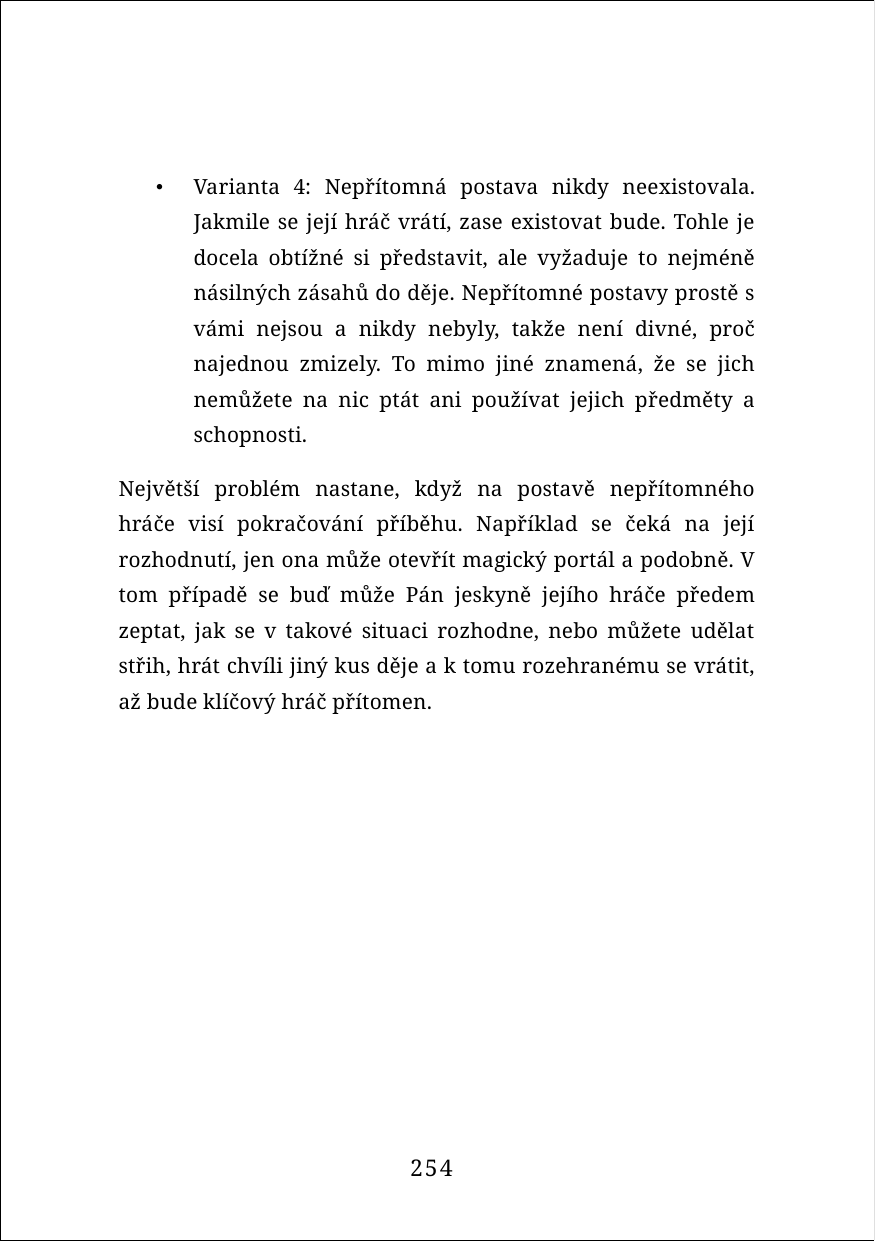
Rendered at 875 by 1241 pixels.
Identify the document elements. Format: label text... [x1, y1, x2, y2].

list Varianta 4: Nepřítomná postava nikdy neexistovala. Jakmile se její hráč vrátí, zase existovat bude. Tohle je docela obtížné si představit, ale vyžaduje to nejméně násilných zásahů do děje. Nepřítomné postavy prostě s vámi nejsou a nikdy nebyly, takže není divné, proč najednou zmizely. To mimo jiné znamená, že se jich nemůžete na nic ptát ani používat jejich předměty a schopnosti. [156, 172, 756, 449]
text Největší problém nastane, když na postavě nepřítomného hráče visí pokračování příběhu. Například se čeká na její rozhodnutí, jen ona může otevřít magický portál a podobně. V tom případě se buď může Pán jeskyně jejího hráče předem zeptat, jak se v takové situaci rozhodne, nebo můžete udělat střih, hrát chvíli jiný kus děje a k tomu rozehranému se vrátit, až bude klíčový hráč přítomen. [118, 474, 756, 715]
